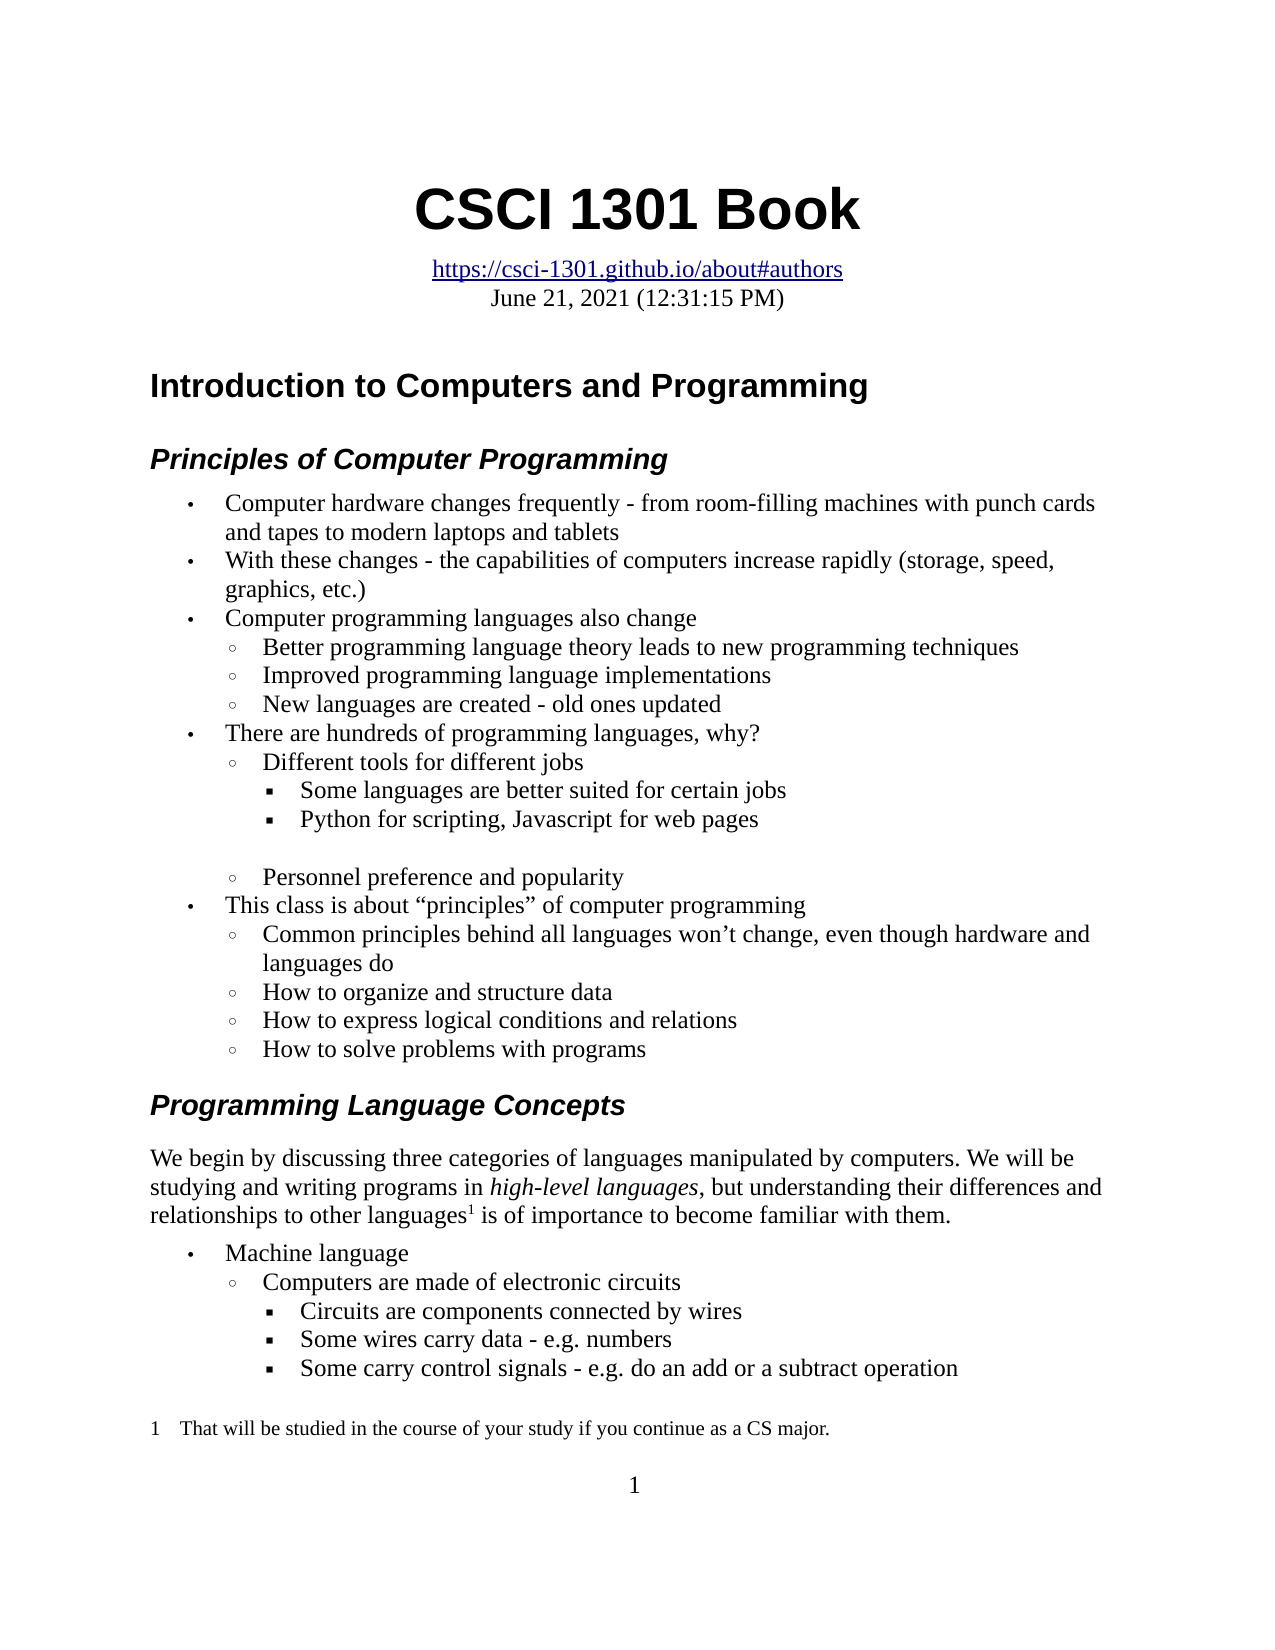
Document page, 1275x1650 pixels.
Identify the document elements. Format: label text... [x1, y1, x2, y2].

list Computers are made of electronic circuits [225, 1267, 1125, 1296]
text https://csci-1301.github.io/about#authors [150, 254, 1125, 283]
list Common principles behind all languages won’t change, even though hardware and languages do [225, 919, 1125, 977]
list How to solve problems with programs [225, 1034, 1125, 1063]
list Personnel preference and popularity [225, 862, 1125, 891]
list How to organize and structure data [225, 977, 1125, 1006]
subtitle Programming Language Concepts [150, 1088, 1125, 1122]
list This class is about “principles” of computer programming [187, 891, 1125, 919]
list With these changes - the capabilities of computers increase rapidly (storage, speed, graphics, etc.) [187, 546, 1125, 603]
list Python for scripting, Javascript for web pages [262, 804, 1125, 862]
title CSCI 1301 Book [150, 175, 1125, 242]
list New languages are created - old ones updated [225, 689, 1125, 718]
list Machine language [187, 1238, 1125, 1267]
text June 21, 2021 (12:31:15 PM) [150, 283, 1125, 312]
list Circuits are components connected by wires [262, 1296, 1125, 1324]
list How to express logical conditions and relations [225, 1006, 1125, 1034]
subtitle Introduction to Computers and Programming [150, 366, 1125, 404]
text We begin by discussing three categories of languages manipulated by computers. We will be studying and writing programs in high-level languages, but understanding their differences and relationships to other languages is of importance to become familiar with them. [150, 1143, 1125, 1229]
list There are hundreds of programming languages, why? [187, 718, 1125, 747]
list Computer hardware changes frequently - from room-filling machines with punch cards and tapes to modern laptops and tablets [187, 488, 1125, 546]
list Some languages are better suited for certain jobs [262, 776, 1125, 804]
list Different tools for different jobs [225, 747, 1125, 776]
list Computer programming languages also change [187, 603, 1125, 632]
text That will be studied in the course of your study if you continue as a CS major. [150, 1416, 1125, 1440]
list Improved programming language implementations [225, 661, 1125, 689]
list Better programming language theory leads to new programming techniques [225, 632, 1125, 661]
list Some carry control signals - e.g. do an add or a subtract operation [262, 1353, 1125, 1382]
list Some wires carry data - e.g. numbers [262, 1324, 1125, 1353]
subtitle Principles of Computer Programming [150, 442, 1125, 476]
